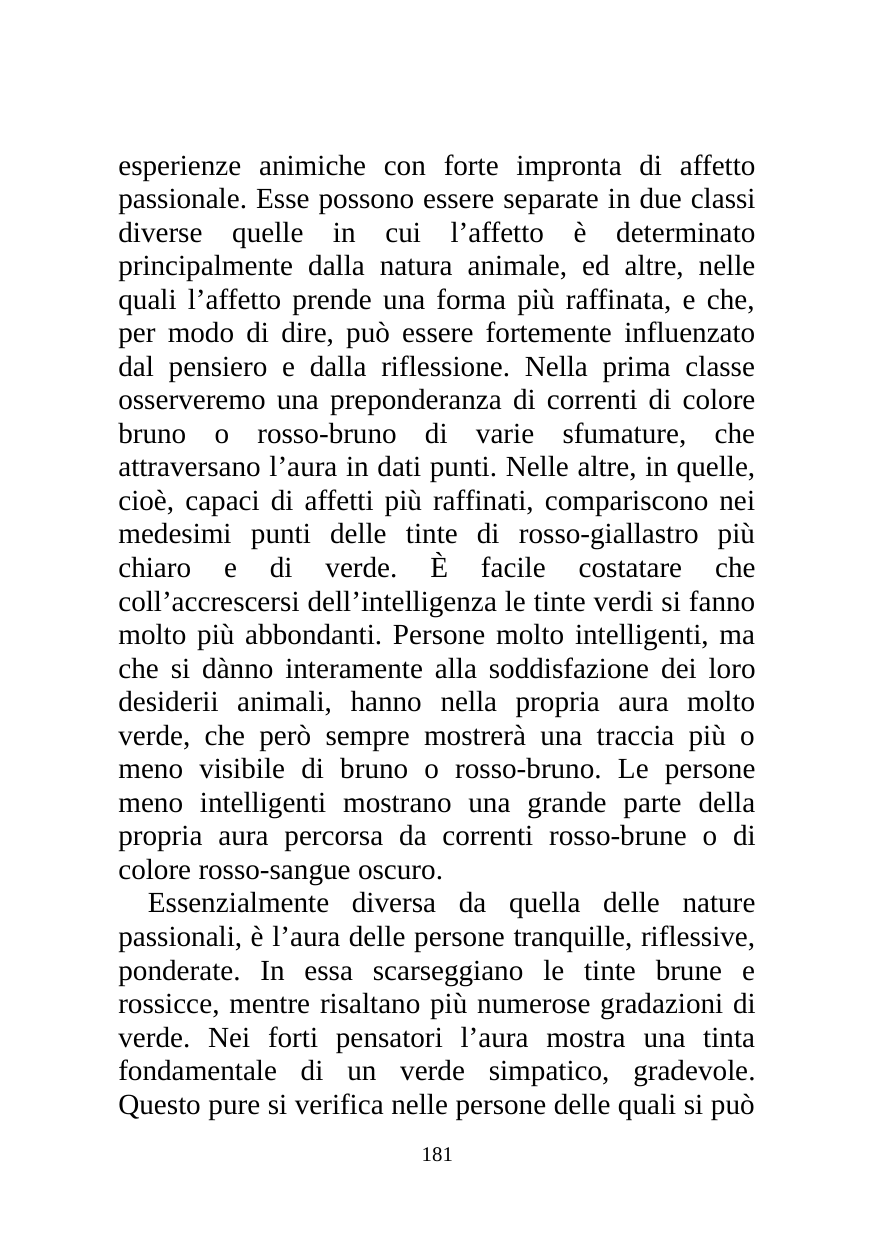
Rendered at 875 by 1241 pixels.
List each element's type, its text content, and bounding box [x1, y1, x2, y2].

text Essenzialmente diversa da quella delle nature passionali, è l’aura delle persone tranquille, riflessive, ponderate. In essa scarseggiano le tinte brune e rossicce, mentre risaltano più numerose gradazioni di verde. Nei forti pensatori l’aura mostra una tinta fondamentale di un verde simpatico, gradevole. Questo pure si verifica nelle persone delle quali si può [118, 886, 756, 1120]
text esperienze animiche con forte impronta di affetto passionale. Esse possono essere separate in due classi diverse quelle in cui l’affetto è determinato principalmente dalla natura animale, ed altre, nelle quali l’affetto prende una forma più raffinata, e che, per modo di dire, può essere fortemente influenzato dal pensiero e dalla riflessione. Nella prima classe osserveremo una preponderanza di correnti di colore bruno o rosso-bruno di varie sfumature, che attraversano l’aura in dati punti. Nelle altre, in quelle, cioè, capaci di affetti più raffinati, compariscono nei medesimi punti delle tinte di rosso-giallastro più chiaro e di verde. È facile costatare che coll’accrescersi dell’intelligenza le tinte verdi si fanno molto più abbondanti. Persone molto intelligenti, ma che si dànno interamente alla soddisfazione dei loro desiderii animali, hanno nella propria aura molto verde, che però sempre mostrerà una traccia più o meno visibile di bruno o rosso-bruno. Le persone meno intelligenti mostrano una grande parte della propria aura percorsa da correnti rosso-brune o di colore rosso-sangue oscuro. [118, 148, 756, 886]
